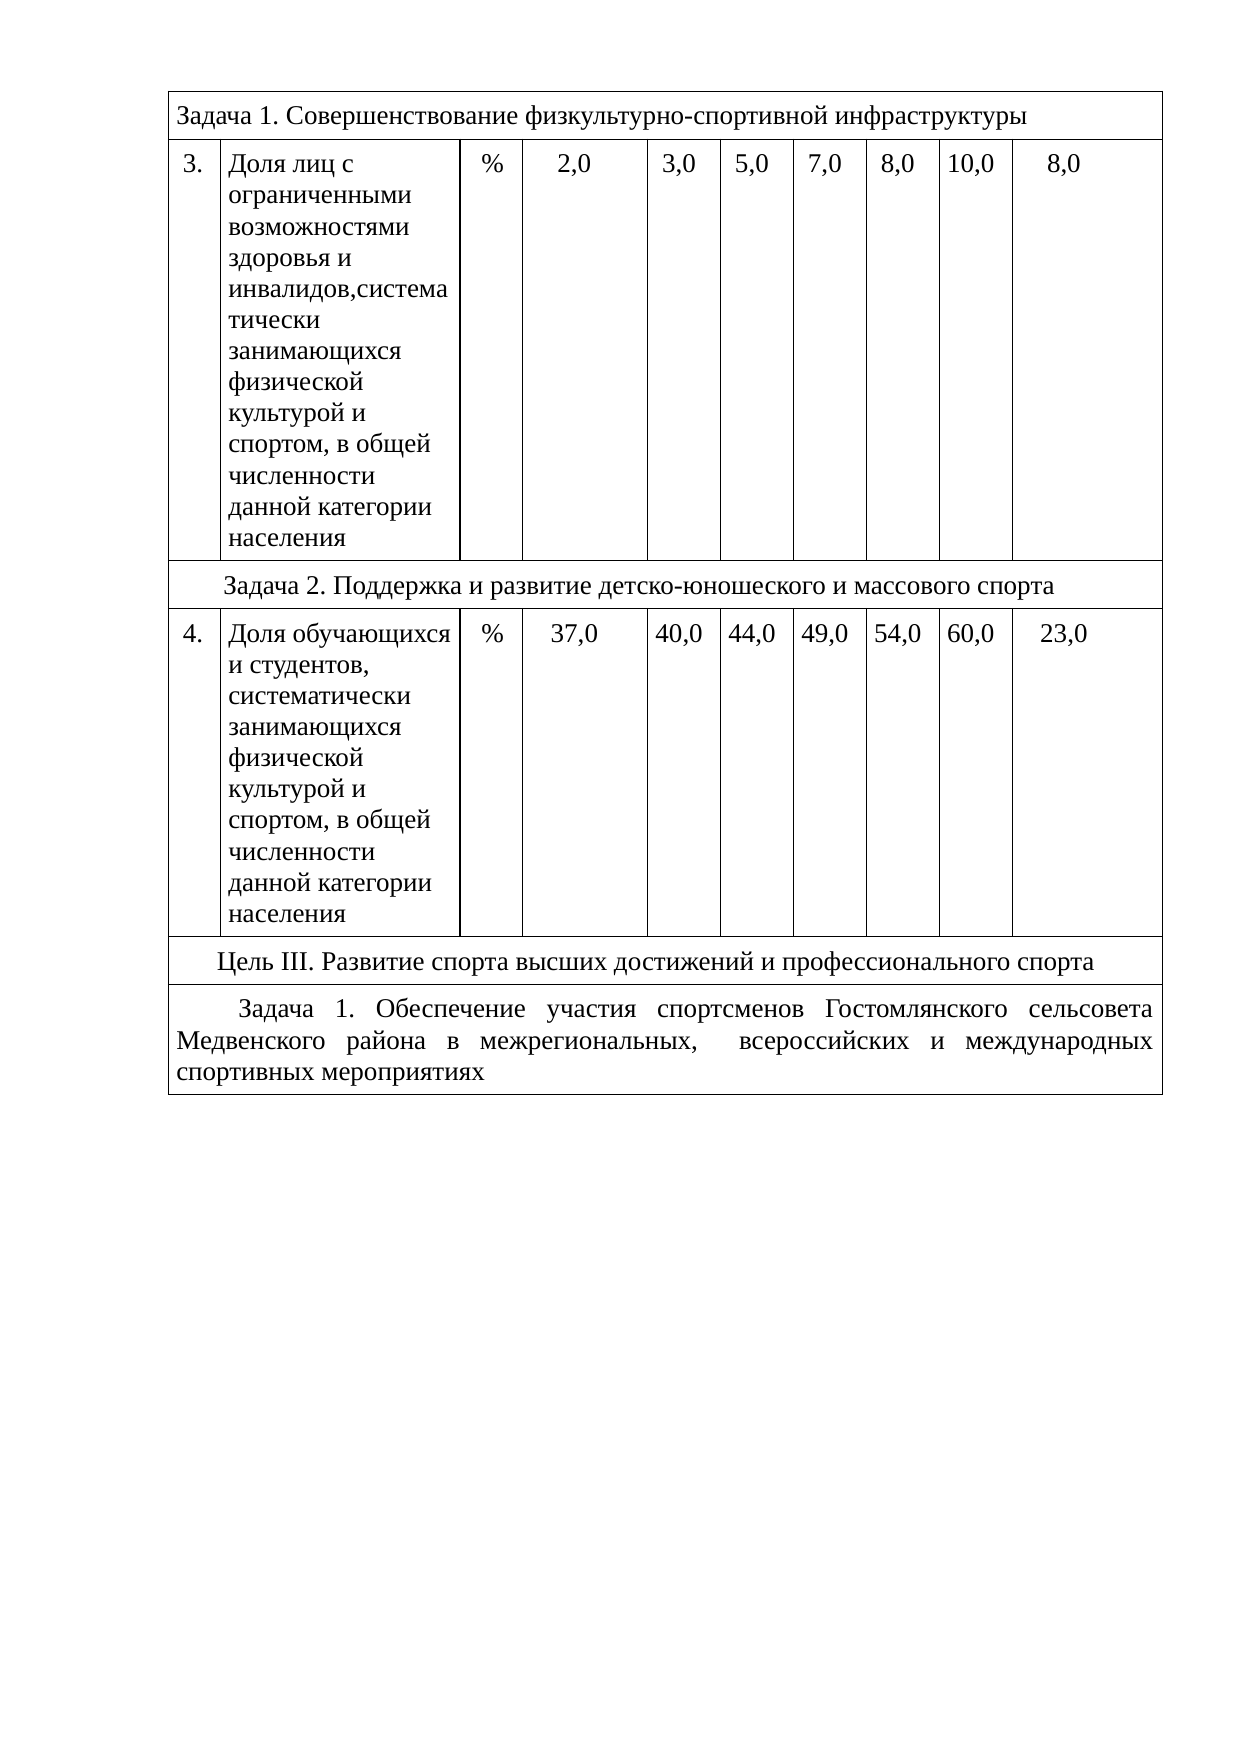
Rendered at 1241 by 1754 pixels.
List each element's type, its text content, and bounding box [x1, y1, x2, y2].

table_cell 10,0 [940, 140, 1012, 560]
table_cell 40,0 [648, 609, 720, 936]
table_cell 4. [169, 609, 220, 936]
table_cell % [461, 609, 522, 936]
table_cell 54,0 [867, 609, 939, 936]
table_cell 2,0 [523, 140, 647, 560]
table_cell Задача 1. Совершенствование физкультурно-спортивной инфраструктуры [169, 92, 1162, 138]
table_cell 8,0 [1013, 140, 1162, 560]
table_cell Цель III. Развитие спорта высших достижений и профессионального спорта [169, 937, 1162, 984]
table_cell 7,0 [794, 140, 866, 560]
table_cell 3,0 [648, 140, 720, 560]
table_cell % [461, 140, 522, 560]
table_cell 37,0 [523, 609, 647, 936]
table_cell Доля обучающихся и студентов, систематически занимающихся физической культурой и спортом, в общей численности данной категории населения [221, 609, 459, 936]
table_cell 60,0 [940, 609, 1012, 936]
table_cell 44,0 [721, 609, 793, 936]
table_cell 23,0 [1013, 609, 1162, 936]
table_cell Задача 2. Поддержка и развитие детско-юношеского и массового спорта [169, 561, 1162, 608]
table_cell Доля лиц с ограниченными возможностями здоровья и инвалидов,систематически занимающихся физической культурой и спортом, в общей численности данной категории населения [221, 140, 459, 560]
table_cell 49,0 [794, 609, 866, 936]
table_cell Задача 1. Обеспечение участия спортсменов Гостомлянского сельсовета Медвенского района в межрегиональных, всероссийских и международных спортивных мероприятиях [169, 985, 1162, 1094]
table_cell 3. [169, 140, 220, 560]
table_cell 5,0 [721, 140, 793, 560]
table_cell 8,0 [867, 140, 939, 560]
